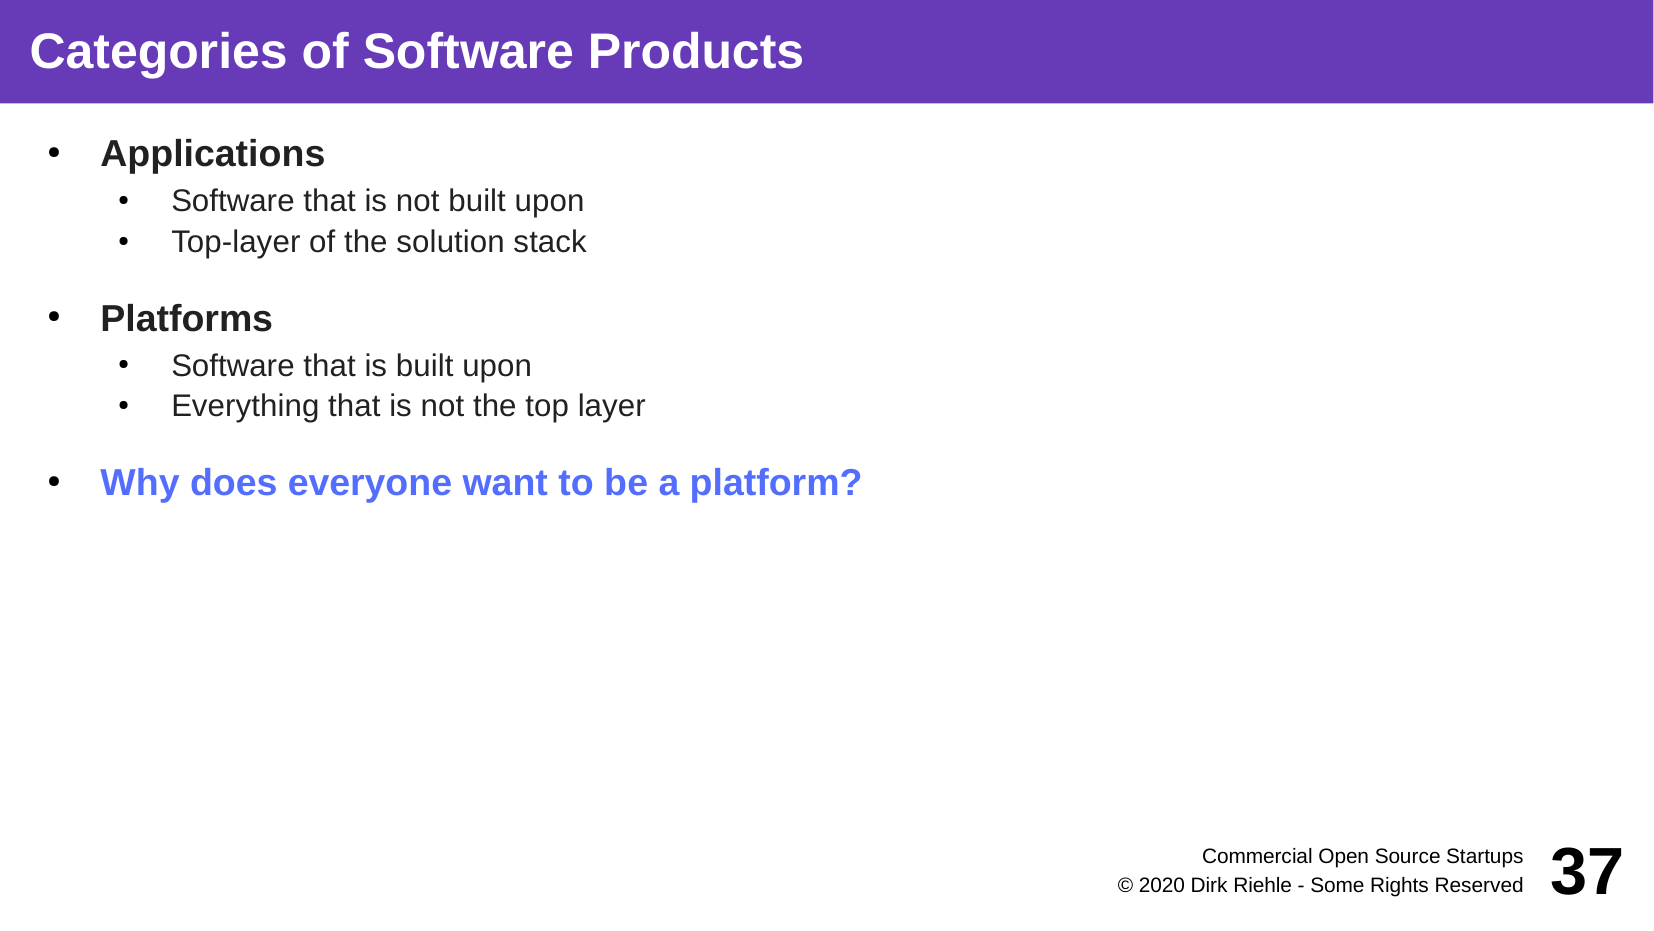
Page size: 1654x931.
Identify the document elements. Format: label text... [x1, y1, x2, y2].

title Categories of Software Products [0, 0, 1654, 104]
list Applications Software that is not built upon Top-layer of the solution stack Platforms Software that is built upon Everything that is not the top layer Why does everyone want to be a platform? [29, 132, 1625, 813]
